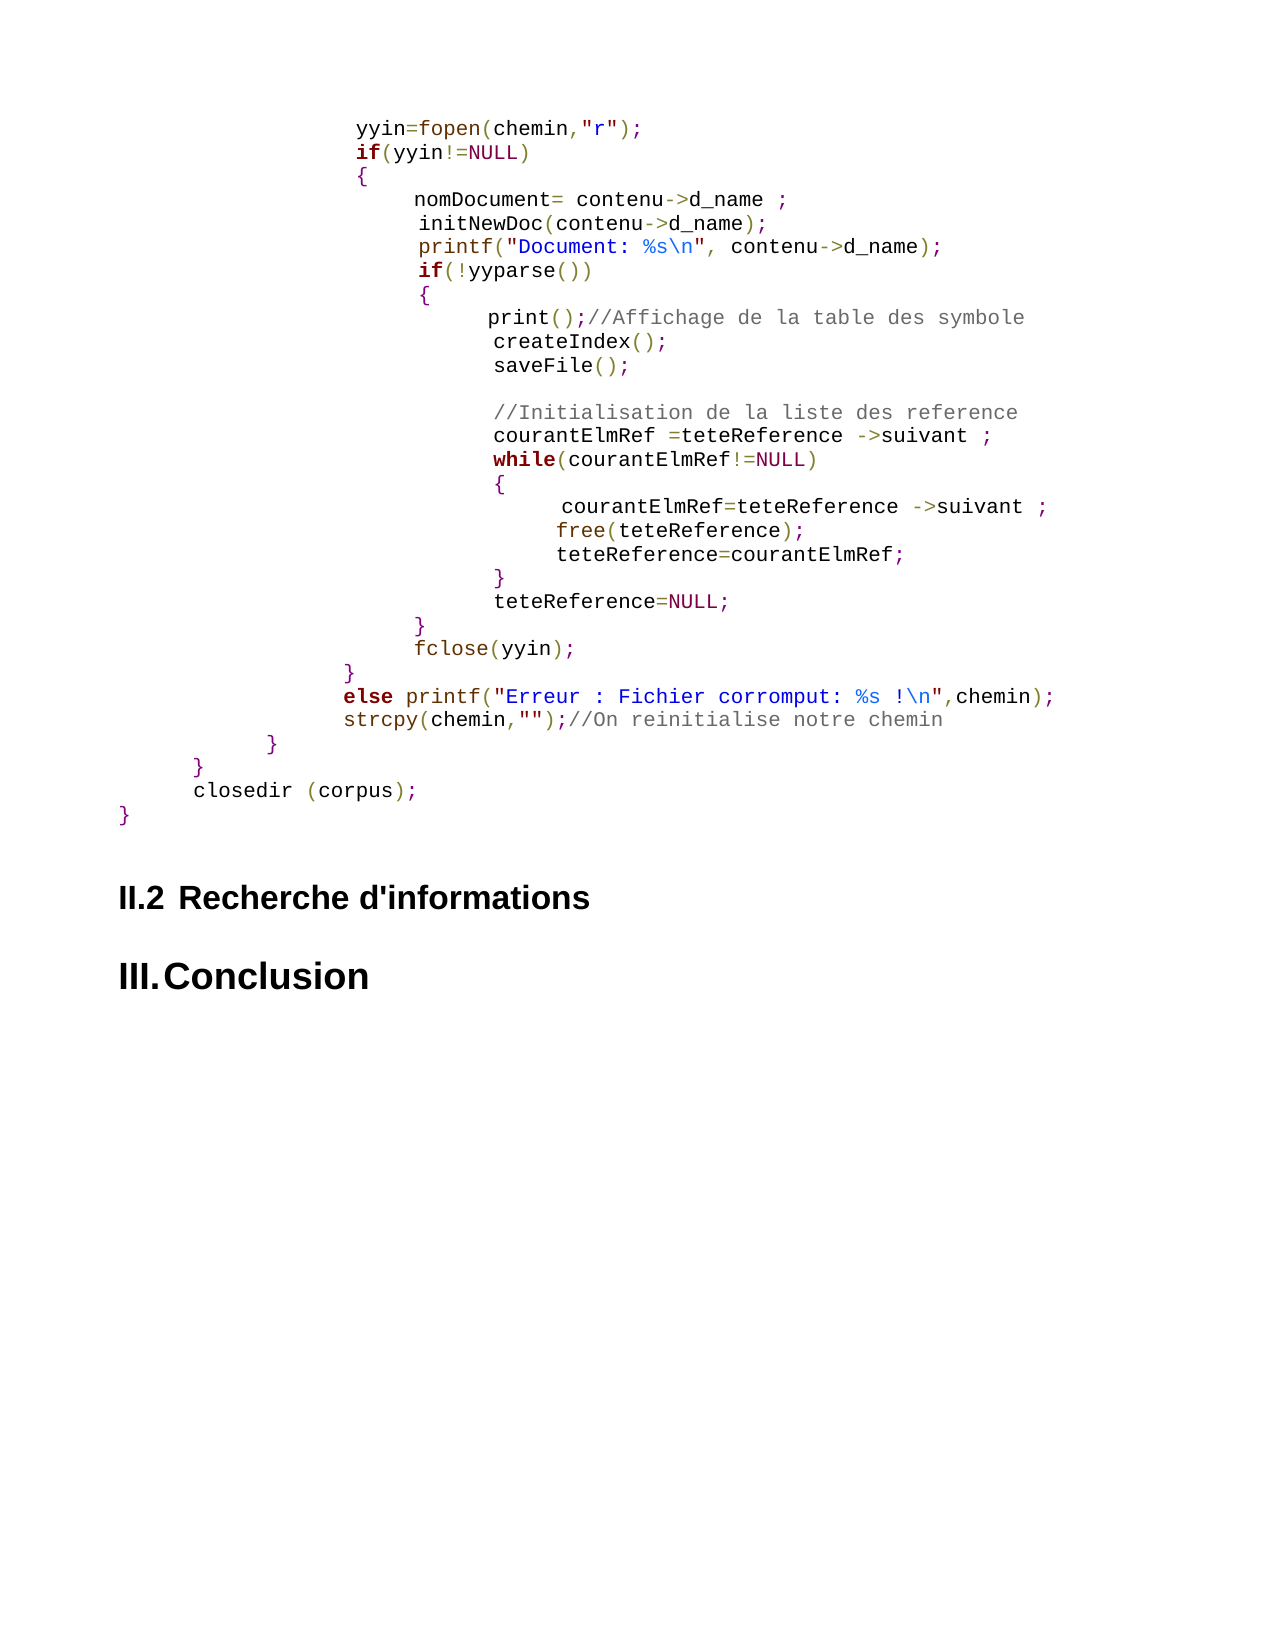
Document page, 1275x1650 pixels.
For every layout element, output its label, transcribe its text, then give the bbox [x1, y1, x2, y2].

text { [118, 165, 1157, 189]
text yyin=fopen(chemin,"r"); [118, 118, 1157, 142]
text print();//Affichage de la table des symbole [118, 307, 1157, 331]
text teteReference=courantElmRef; [118, 544, 1157, 567]
text fclose(yyin); [118, 638, 1157, 662]
text if(yyin!=NULL) [118, 142, 1157, 165]
text teteReference=NULL; [118, 591, 1157, 615]
text { [118, 473, 1157, 496]
text //Initialisation de la liste des reference [118, 402, 1157, 426]
text nomDocument= contenu->d_name ; [118, 189, 1157, 213]
text courantElmRef =teteReference ->suivant ; [118, 426, 1157, 449]
text printf("Document: %s\n", contenu->d_name); [118, 236, 1157, 260]
text while(courantElmRef!=NULL) [118, 449, 1157, 473]
text } [118, 662, 1157, 686]
text else printf("Erreur : Fichier corromput: %s !\n",chemin); [118, 686, 1157, 709]
text if(!yyparse()) [118, 260, 1157, 284]
text } [118, 757, 1157, 780]
text { [118, 284, 1157, 307]
text strcpy(chemin,"");//On reinitialise notre chemin [118, 709, 1157, 733]
subtitle Recherche d'informations [118, 878, 1157, 916]
subtitle Conclusion [118, 954, 1157, 998]
text free(teteReference); [118, 520, 1157, 544]
text } [118, 804, 1157, 827]
text courantElmRef=teteReference ->suivant ; [118, 496, 1157, 520]
text closedir (corpus); [118, 780, 1157, 804]
text initNewDoc(contenu->d_name); [118, 213, 1157, 236]
text createIndex(); [118, 331, 1157, 354]
text } [118, 615, 1157, 638]
text saveFile(); [118, 354, 1157, 378]
text } [118, 567, 1157, 591]
text } [118, 733, 1157, 757]
